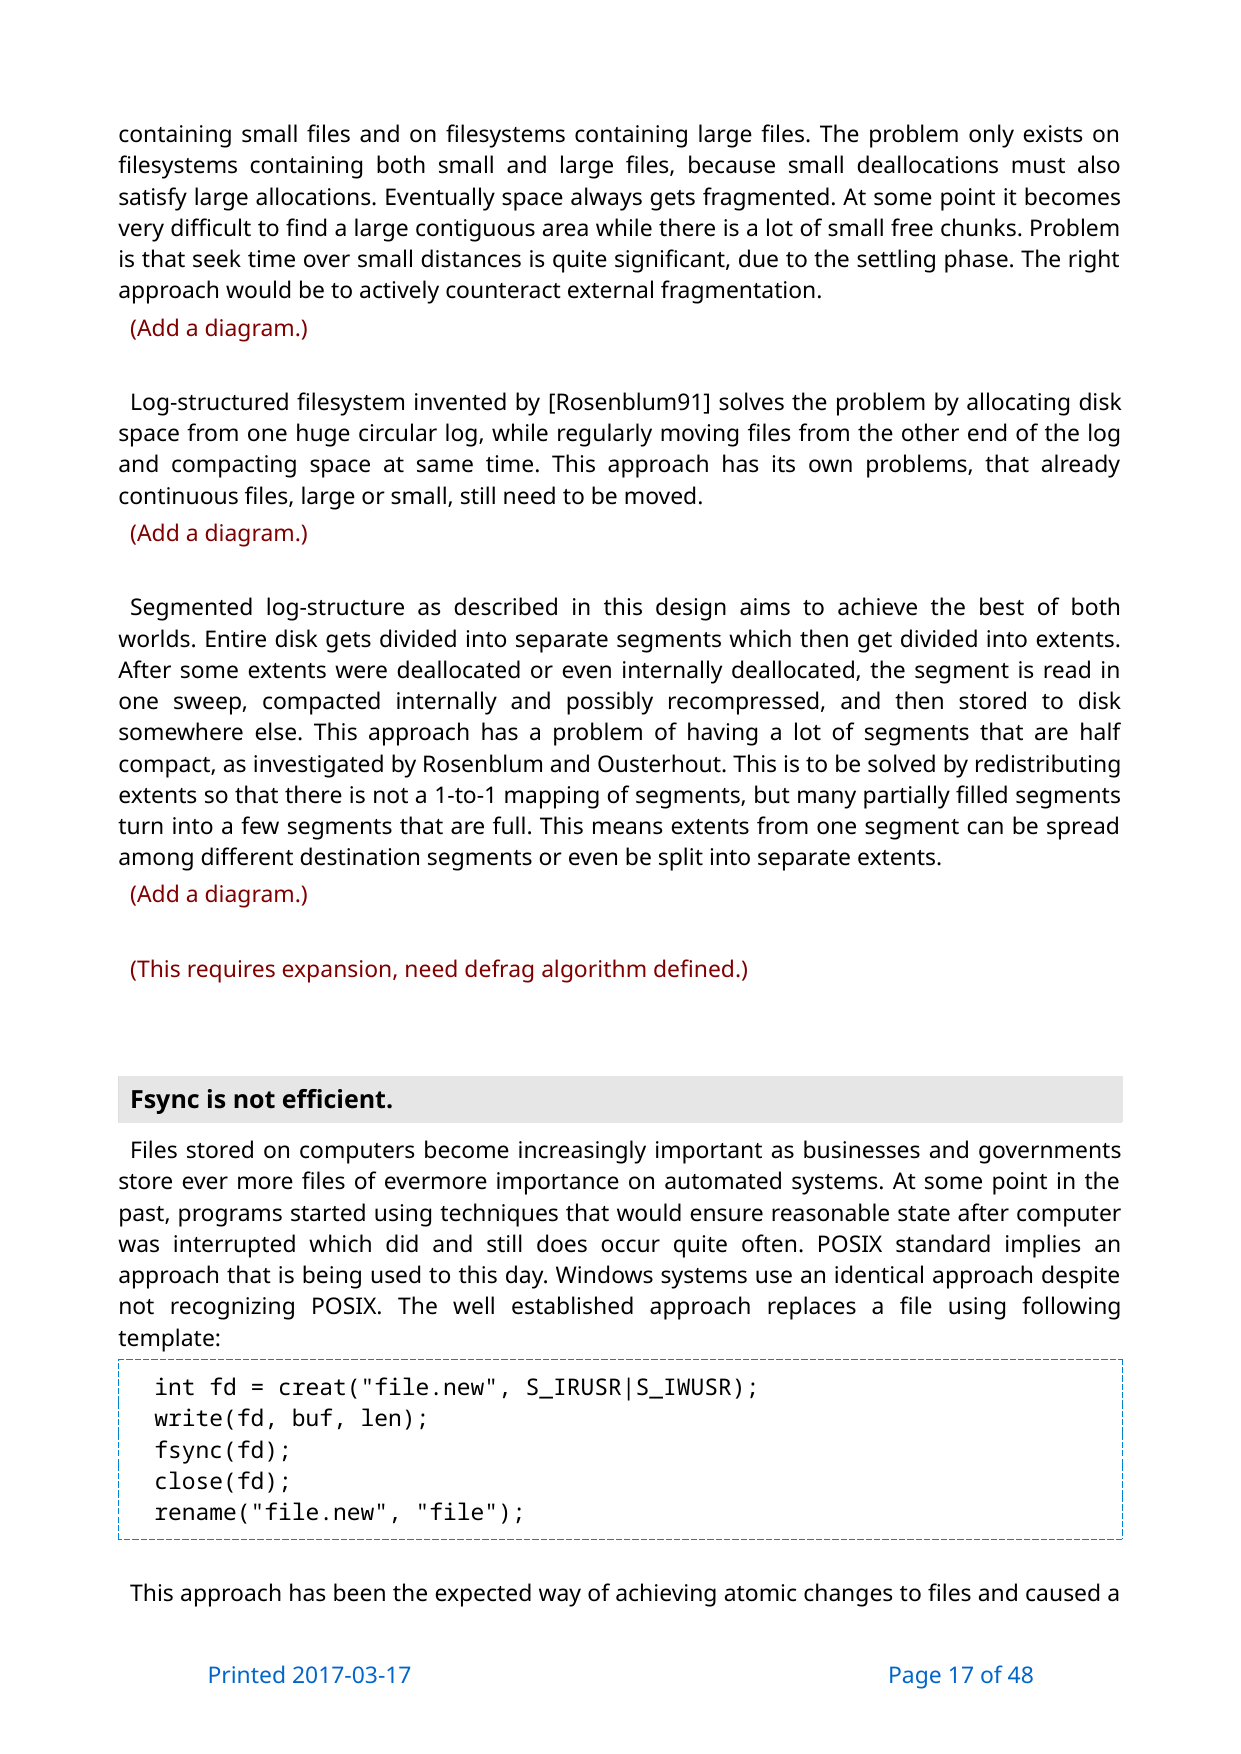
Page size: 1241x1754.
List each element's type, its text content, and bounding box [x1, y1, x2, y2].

text (Add a diagram.) [118, 517, 1122, 548]
text rename("file.new", "file"); [118, 1484, 1122, 1539]
text fsync(fd); [118, 1421, 1122, 1452]
text Log-structured filesystem invented by [Rosenblum91] solves the problem by allocating disk space from one huge circular log, while regularly moving files from the other end of the log and compacting space at same time. This approach has its own problems, that already continuous files, large or small, still need to be moved. [118, 386, 1122, 511]
text (Add a diagram.) [118, 312, 1122, 343]
text close(fd); [118, 1452, 1122, 1484]
text (This requires expansion, need defrag algorithm defined.) [118, 953, 1122, 984]
text (Add a diagram.) [118, 878, 1122, 910]
text Files stored on computers become increasingly important as businesses and governments store ever more files of evermore importance on automated systems. At some point in the past, programs started using techniques that would ensure reasonable state after computer was interrupted which did and still does occur quite often. POSIX standard implies an approach that is being used to this day. Windows systems use an identical approach despite not recognizing POSIX. The well established approach replaces a file using following template: [118, 1134, 1122, 1353]
text write(fd, buf, len); [118, 1390, 1122, 1421]
text containing small files and on filesystems containing large files. The problem only exists on filesystems containing both small and large files, because small deallocations must also satisfy large allocations. Eventually space always gets fragmented. At some point it becomes very difficult to find a large contiguous area while there is a lot of small free chunks. Problem is that seek time over small distances is quite significant, due to the settling phase. The right approach would be to actively counteract external fragmentation. [118, 118, 1122, 306]
text This approach has been the expected way of achieving atomic changes to files and caused a [118, 1577, 1122, 1608]
text int fd = creat("file.new", S_IRUSR|S_IWUSR); [118, 1359, 1122, 1390]
subtitle Fsync is not efficient. [119, 1077, 1122, 1122]
text Segmented log-structure as described in this design aims to achieve the best of both worlds. Entire disk gets divided into separate segments which then get divided into extents. After some extents were deallocated or even internally deallocated, the segment is read in one sweep, compacted internally and possibly recompressed, and then stored to disk somewhere else. This approach has a problem of having a lot of segments that are half compact, as investigated by Rosenblum and Ousterhout. This is to be solved by redistributing extents so that there is not a 1-to-1 mapping of segments, but many partially filled segments turn into a few segments that are full. This means extents from one segment can be spread among different destination segments or even be split into separate extents. [118, 591, 1122, 872]
